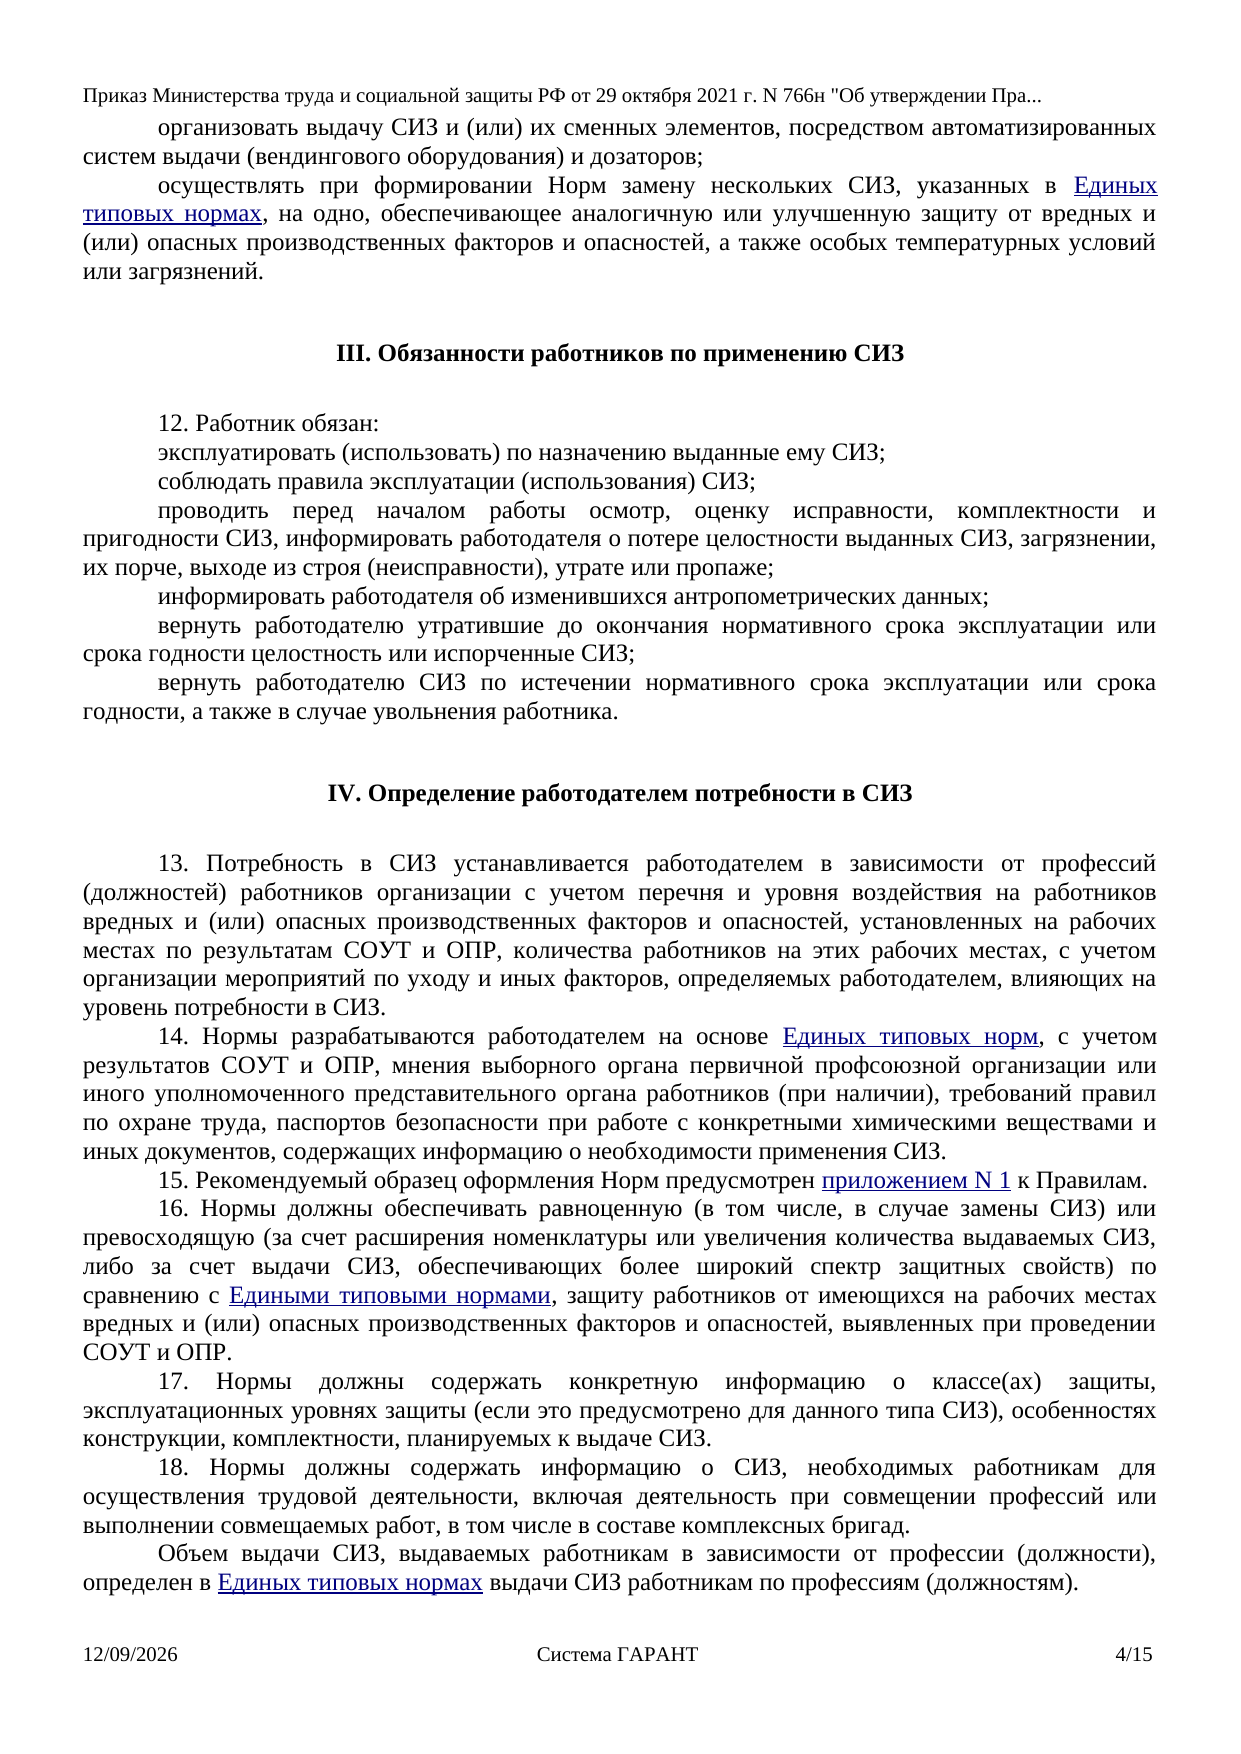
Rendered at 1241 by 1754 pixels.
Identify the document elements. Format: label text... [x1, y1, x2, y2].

text соблюдать правила эксплуатации (использования) СИЗ; [83, 466, 1157, 495]
text эксплуатировать (использовать) по назначению выданные ему СИЗ; [83, 437, 1157, 466]
text осуществлять при формировании Норм замену нескольких СИЗ, указанных в Единых типовых нормах, на одно, обеспечивающее аналогичную или улучшенную защиту от вредных и (или) опасных производственных факторов и опасностей, а также особых температурных условий или загрязнений. [83, 170, 1157, 285]
text 12. Работник обязан: [83, 408, 1157, 437]
text Объем выдачи СИЗ, выдаваемых работникам в зависимости от профессии (должности), определен в Единых типовых нормах выдачи СИЗ работникам по профессиям (должностям). [83, 1538, 1157, 1596]
text организовать выдачу СИЗ и (или) их сменных элементов, посредством автоматизированных систем выдачи (вендингового оборудования) и дозаторов; [83, 112, 1157, 170]
text вернуть работодателю утратившие до окончания нормативного срока эксплуатации или срока годности целостность или испорченные СИЗ; [83, 610, 1157, 667]
text 15. Рекомендуемый образец оформления Норм предусмотрен приложением N 1 к Правилам. [83, 1165, 1157, 1193]
text 16. Нормы должны обеспечивать равноценную (в том числе, в случае замены СИЗ) или превосходящую (за счет расширения номенклатуры или увеличения количества выдаваемых СИЗ, либо за счет выдачи СИЗ, обеспечивающих более широкий спектр защитных свойств) по сравнению с Едиными типовыми нормами, защиту работников от имеющихся на рабочих местах вредных и (или) опасных производственных факторов и опасностей, выявленных при проведении СОУТ и ОПР. [83, 1193, 1157, 1366]
text 14. Нормы разрабатываются работодателем на основе Единых типовых норм, с учетом результатов СОУТ и ОПР, мнения выборного органа первичной профсоюзной организации или иного уполномоченного представительного органа работников (при наличии), требований правил по охране труда, паспортов безопасности при работе с конкретными химическими веществами и иных документов, содержащих информацию о необходимости применения СИЗ. [83, 1021, 1157, 1165]
text 18. Нормы должны содержать информацию о СИЗ, необходимых работникам для осуществления трудовой деятельности, включая деятельность при совмещении профессий или выполнении совмещаемых работ, в том числе в составе комплексных бригад. [83, 1452, 1157, 1538]
subtitle IV. Определение работодателем потребности в СИЗ [83, 778, 1157, 807]
text проводить перед началом работы осмотр, оценку исправности, комплектности и пригодности СИЗ, информировать работодателя о потере целостности выданных СИЗ, загрязнении, их порче, выходе из строя (неисправности), утрате или пропаже; [83, 495, 1157, 581]
subtitle III. Обязанности работников по применению СИЗ [83, 338, 1157, 367]
text 13. Потребность в СИЗ устанавливается работодателем в зависимости от профессий (должностей) работников организации с учетом перечня и уровня воздействия на работников вредных и (или) опасных производственных факторов и опасностей, установленных на рабочих местах по результатам СОУТ и ОПР, количества работников на этих рабочих местах, с учетом организации мероприятий по уходу и иных факторов, определяемых работодателем, влияющих на уровень потребности в СИЗ. [83, 848, 1157, 1021]
text информировать работодателя об изменившихся антропометрических данных; [83, 581, 1157, 610]
text вернуть работодателю СИЗ по истечении нормативного срока эксплуатации или срока годности, а также в случае увольнения работника. [83, 667, 1157, 725]
text 17. Нормы должны содержать конкретную информацию о классе(ах) защиты, эксплуатационных уровнях защиты (если это предусмотрено для данного типа СИЗ), особенностях конструкции, комплектности, планируемых к выдаче СИЗ. [83, 1366, 1157, 1452]
